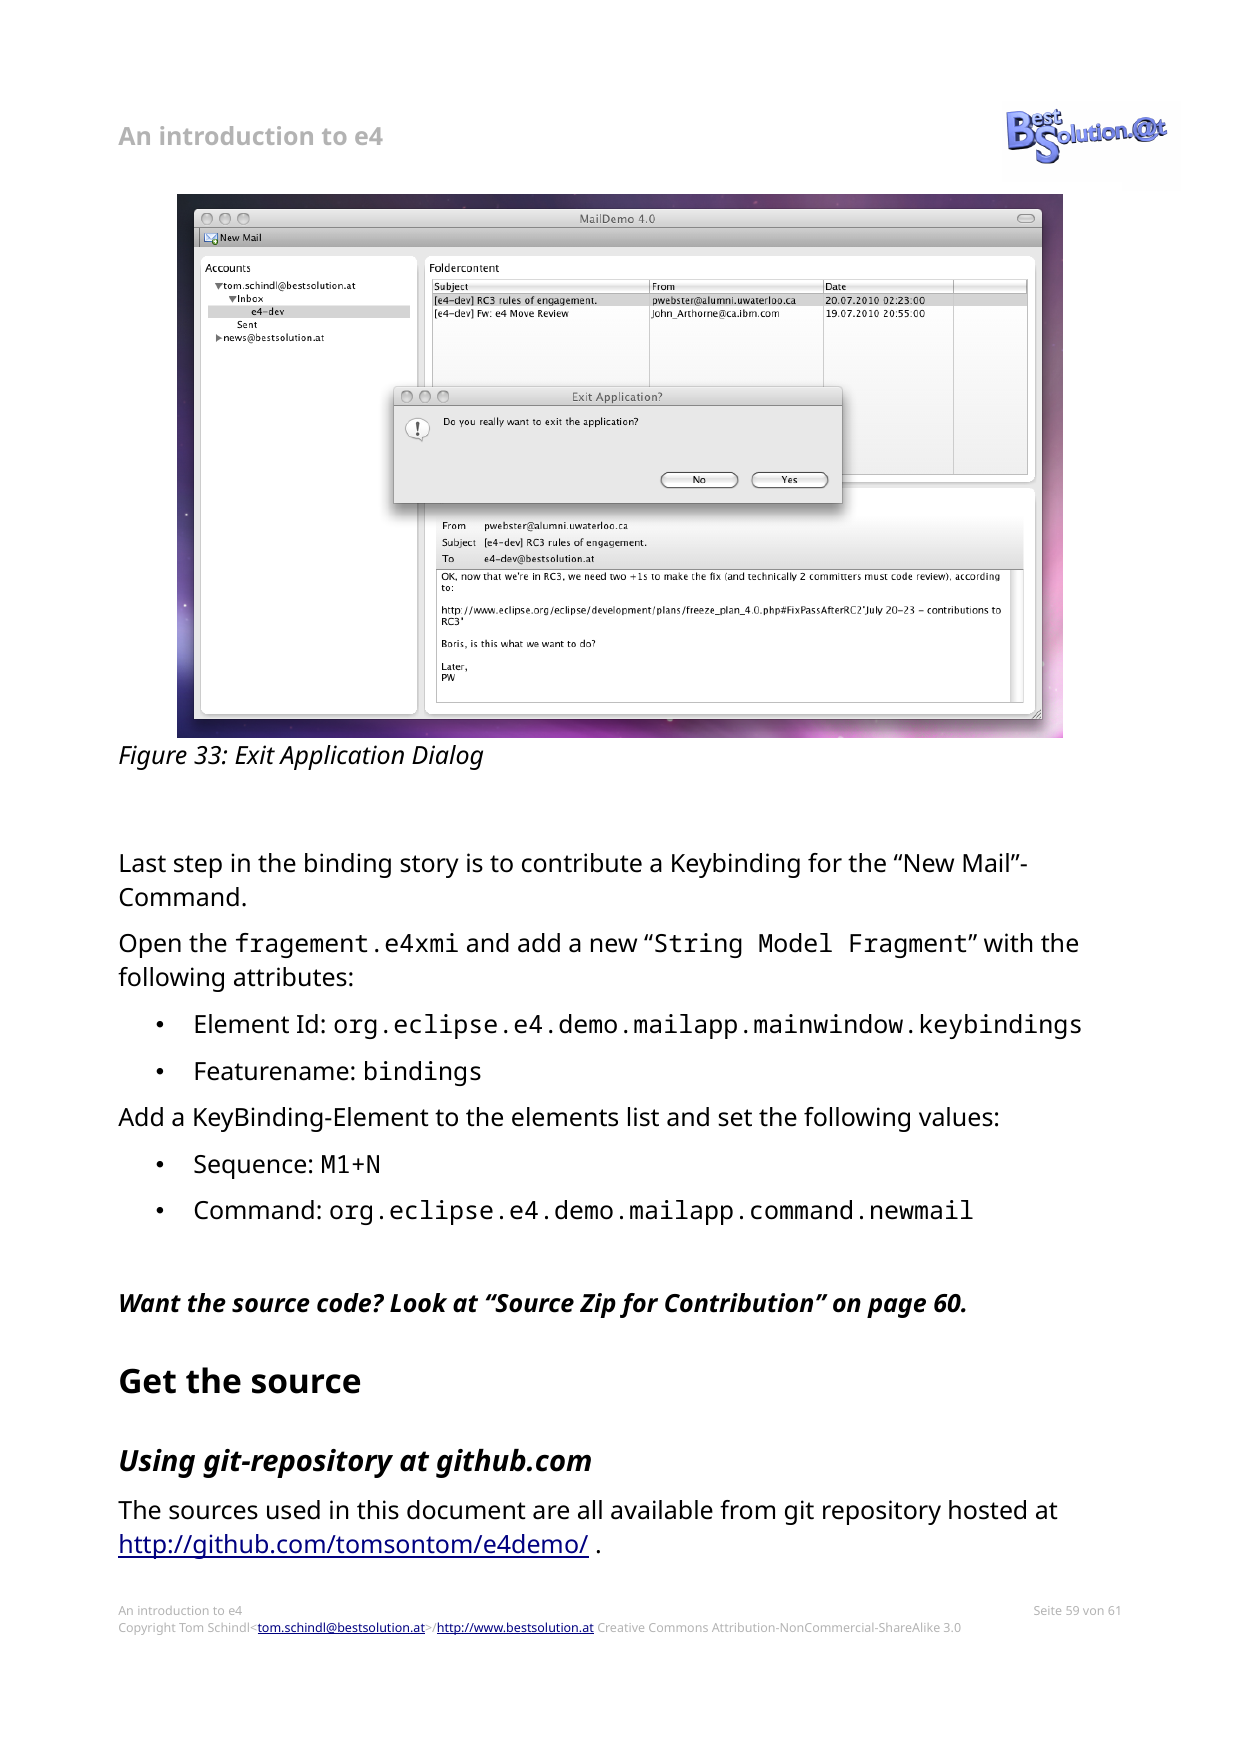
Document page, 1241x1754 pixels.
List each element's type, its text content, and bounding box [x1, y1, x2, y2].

text The sources used in this document are all available from git repository hosted at http://github.com/tomsontom/e4demo/ . [118, 1493, 1122, 1561]
picture [177, 194, 1063, 738]
picture [1002, 101, 1181, 191]
text Want the source code? Look at “Source Zip for Contribution” on page 57. [118, 1286, 1122, 1320]
text Figure 33: Exit Application Dialog [118, 739, 1122, 772]
list Sequence: M1+N [156, 1146, 1122, 1180]
text Last step in the binding story is to contribute a Keybinding for the “New Mail”-Command. [118, 845, 1122, 913]
text Open the fragement.e4xmi and add a new “String Model Fragment” with the following attributes: [118, 926, 1122, 994]
subtitle Get the source [118, 1357, 1122, 1403]
text Add a KeyBinding-Element to the elements list and set the following values: [118, 1100, 1122, 1134]
subtitle Using git-repository at github.com [118, 1441, 1122, 1480]
list Command: org.eclipse.e4.demo.mailapp.command.newmail [156, 1193, 1122, 1227]
list Featurename: bindings [156, 1053, 1122, 1087]
list Element Id: org.eclipse.e4.demo.mailapp.mainwindow.keybindings [156, 1007, 1122, 1041]
